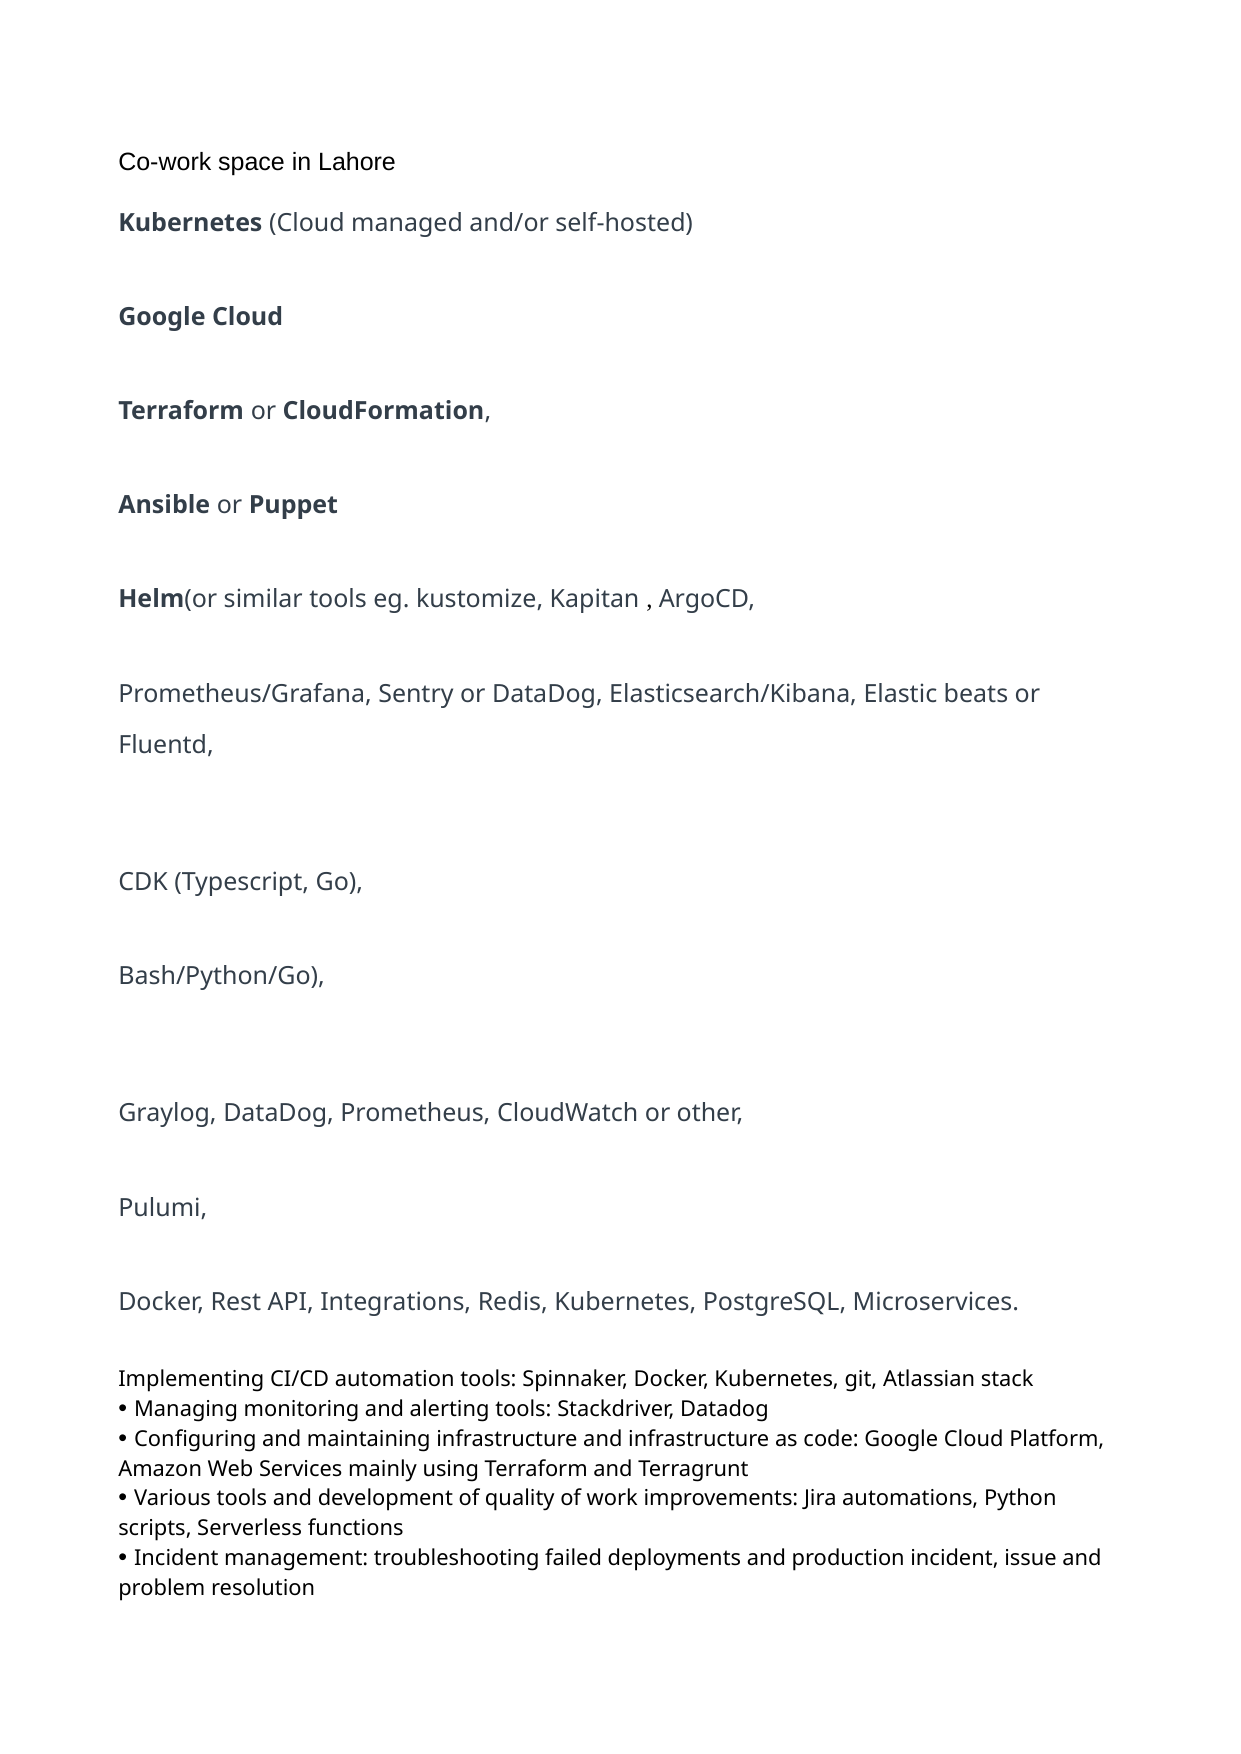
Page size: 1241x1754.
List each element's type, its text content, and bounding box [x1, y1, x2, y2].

text Ansible or Puppet [118, 487, 1122, 521]
text Graylog, DataDog, Prometheus, CloudWatch or other, [118, 1095, 1122, 1129]
text Pulumi, [118, 1189, 1122, 1223]
text Terraform or CloudFormation, [118, 393, 1122, 427]
text Co-work space in Lahore [118, 147, 1122, 176]
text Implementing CI/CD automation tools: Spinnaker, Docker, Kubernetes, git, Atlassian stack • Managing monitoring and alerting tools: Stackdriver, Datadog • Configuring and maintaining infrastructure and infrastructure as code: Google Cloud Platform, Amazon Web Services mainly using Terraform and Terragrunt • Various tools and development of quality of work improvements: Jira automations, Python scripts, Serverless functions • Incident management: troubleshooting failed deployments and production incident, issue and problem resolution [118, 1363, 1122, 1601]
text Prometheus/Grafana, Sentry or DataDog, Elasticsearch/Kibana, Elastic beats or Fluentd, [118, 675, 1122, 760]
text Helm(or similar tools eg. kustomize, Kapitan , ArgoCD, [118, 581, 1122, 615]
text Kubernetes (Cloud managed and/or self-hosted) [118, 204, 1122, 238]
text Bash/Python/Go), [118, 958, 1122, 992]
text Docker, Rest API, Integrations, Redis, Kubernetes, PostgreSQL, Microservices. [118, 1283, 1122, 1317]
text Google Cloud [118, 298, 1122, 333]
text CDK (Typescript, Go), [118, 863, 1122, 898]
